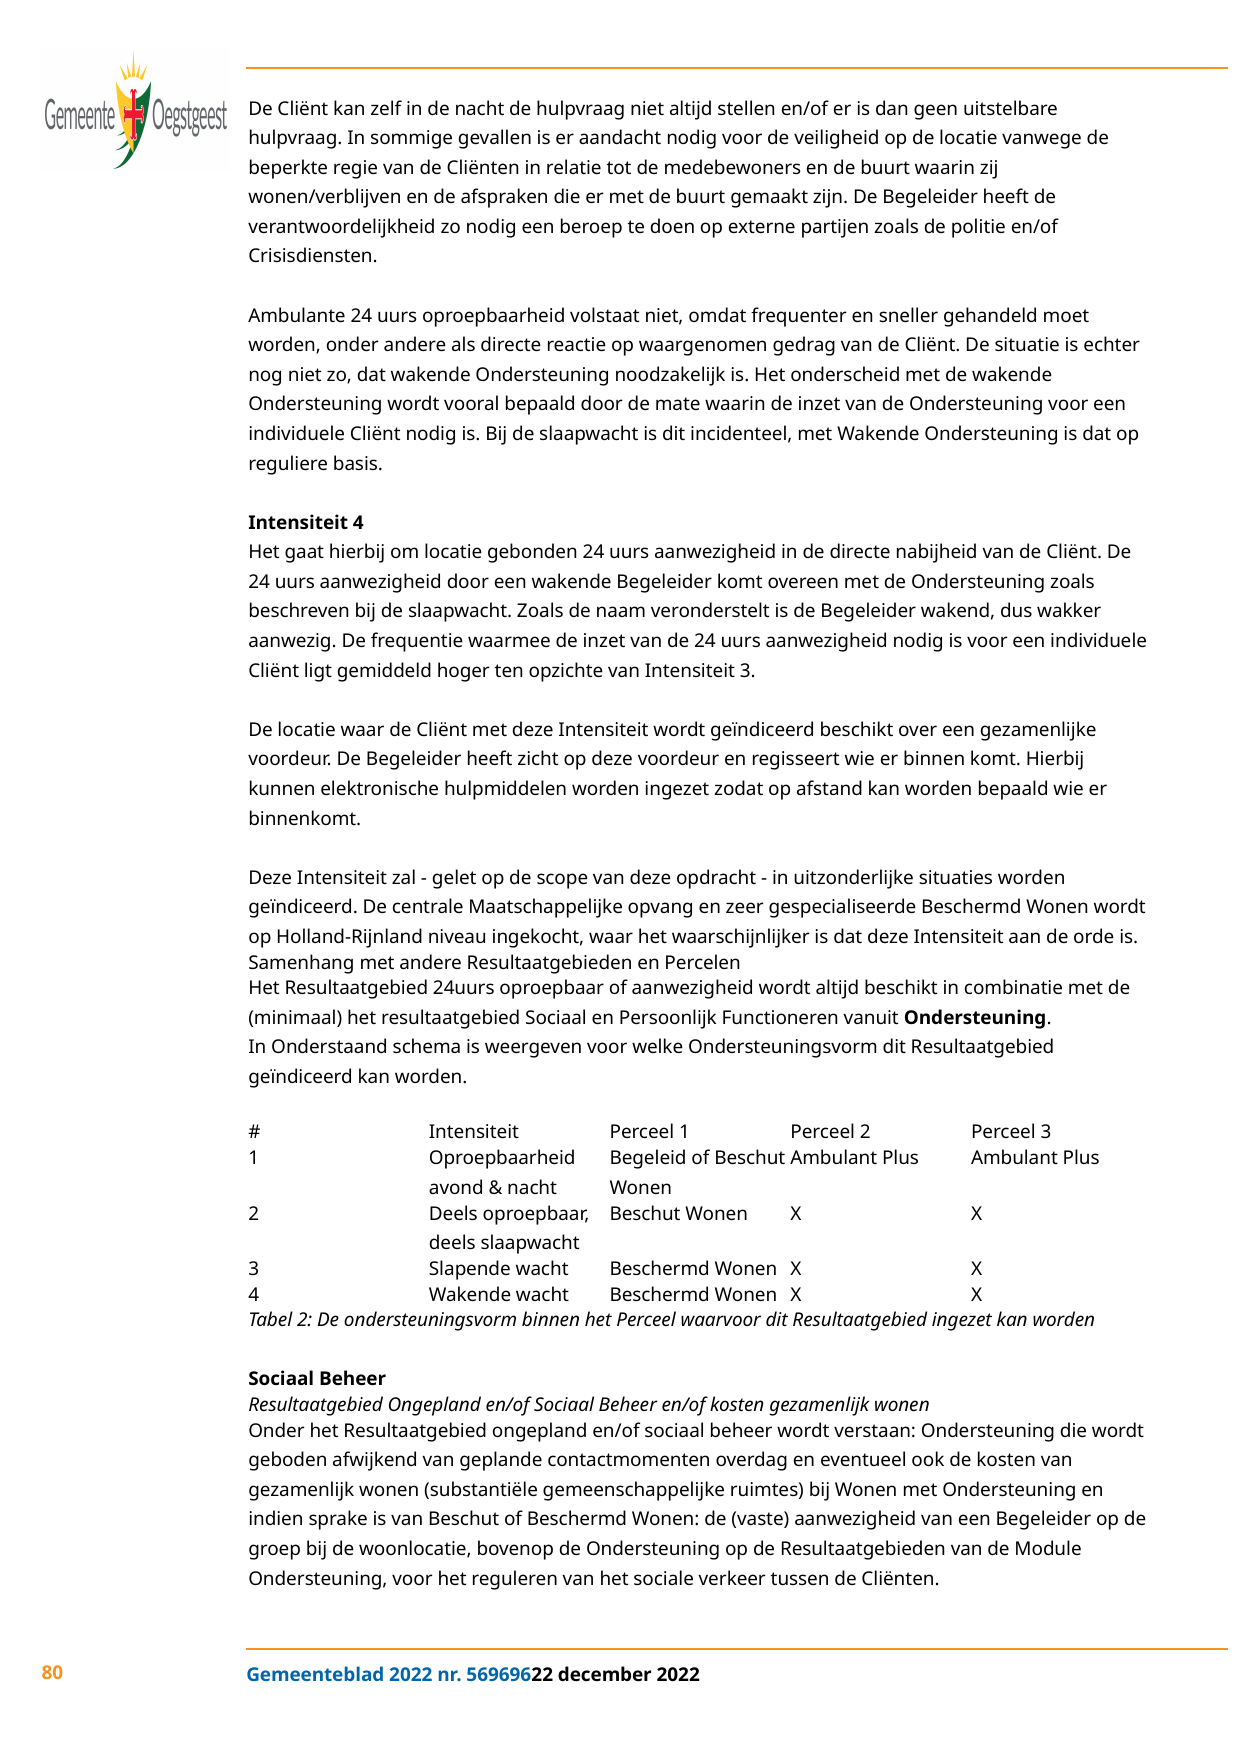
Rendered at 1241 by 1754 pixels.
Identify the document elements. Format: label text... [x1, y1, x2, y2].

table_cell X [971, 1281, 1152, 1307]
table_cell Ambulant Plus [971, 1145, 1152, 1200]
table_cell X [790, 1281, 971, 1307]
table_cell 3 [248, 1255, 429, 1281]
table_header # [248, 1119, 429, 1144]
table_cell Onder het Resultaatgebied ongepland en/of sociaal beheer wordt verstaan: Ondersteuning die wordt geboden afwijkend van geplande contactmomenten overdag en eventueel ook de kosten van gezamenlijk wonen (substantiële gemeenschappelijke ruimtes) bij Wonen met Ondersteuning en indien sprake is van Beschut of Beschermd Wonen: de (vaste) aanwezigheid van een Begeleider op de groep bij de woonlocatie, bovenop de Ondersteuning op de Resultaatgebieden van de Module Ondersteuning, voor het reguleren van het sociale verkeer tussen de Cliënten. [248, 1417, 1152, 1590]
table_cell X [790, 1255, 971, 1281]
table_cell Resultaatgebied Ongepland en/of Sociaal Beheer en/of kosten gezamenlijk wonen [248, 1391, 1152, 1417]
table_header Perceel 2 [790, 1119, 971, 1144]
table_cell Beschermd Wonen [609, 1255, 790, 1281]
table_cell Het Resultaatgebied 24uurs oproepbaar of aanwezigheid wordt altijd beschikt in combinatie met de (minimaal) het resultaatgebied Sociaal en Persoonlijk Functioneren vanuit Ondersteuning. In Onderstaand schema is weergeven voor welke Ondersteuningsvorm dit Resultaatgebied geïndiceerd kan worden. [248, 975, 1152, 1119]
table_cell Slapende wacht [429, 1255, 609, 1281]
table_header Sociaal Beheer [248, 1365, 1152, 1391]
table_cell Beschut Wonen [609, 1200, 790, 1255]
table_cell De Cliënt kan zelf in de nacht de hulpvraag niet altijd stellen en/of er is dan geen uitstelbare hulpvraag. In sommige gevallen is er aandacht nodig voor de veiligheid op de locatie vanwege de beperkte regie van de Cliënten in relatie tot de medebewoners en de buurt waarin zij wonen/verblijven en de afspraken die er met de buurt gemaakt zijn. De Begeleider heeft de verantwoordelijkheid zo nodig een beroep te doen op externe partijen zoals de politie en/of Crisisdiensten. Ambulante 24 uurs oproepbaarheid volstaat niet, omdat frequenter en sneller gehandeld moet worden, onder andere als directe reactie op waargenomen gedrag van de Cliënt. De situatie is echter nog niet zo, dat wakende Ondersteuning noodzakelijk is. Het onderscheid met de wakende Ondersteuning wordt vooral bepaald door de mate waarin de inzet van de Ondersteuning voor een individuele Cliënt nodig is. Bij de slaapwacht is dit incidenteel, met Wakende Ondersteuning is dat op reguliere basis. Intensiteit 4 Het gaat hierbij om locatie gebonden 24 uurs aanwezigheid in de directe nabijheid van de Cliënt. De 24 uurs aanwezigheid door een wakende Begeleider komt overeen met de Ondersteuning zoals beschreven bij de slaapwacht. Zoals de naam veronderstelt is de Begeleider wakend, dus wakker aanwezig. De frequentie waarmee de inzet van de 24 uurs aanwezigheid nodig is voor een individuele Cliënt ligt gemiddeld hoger ten opzichte van Intensiteit 3. De locatie waar de Cliënt met deze Intensiteit wordt geïndiceerd beschikt over een gezamenlijke voordeur. De Begeleider heeft zicht op deze voordeur en regisseert wie er binnen komt. Hierbij kunnen elektronische hulpmiddelen worden ingezet zodat op afstand kan worden bepaald wie er binnenkomt. Deze Intensiteit zal - gelet op de scope van deze opdracht - in uitzonderlijke situaties worden geïndiceerd. De centrale Maatschappelijke opvang en zeer gespecialiseerde Beschermd Wonen wordt op Holland-Rijnland niveau ingekocht, waar het waarschijnlijker is dat deze Intensiteit aan de orde is. [248, 95, 1152, 949]
picture [41, 47, 231, 172]
table_cell 2 [248, 1200, 429, 1255]
table_cell 1 [248, 1145, 429, 1200]
table_cell Beschermd Wonen [609, 1281, 790, 1307]
table_cell Tabel 2: De ondersteuningsvorm binnen het Perceel waarvoor dit Resultaatgebied ingezet kan worden [248, 1307, 1152, 1332]
table_cell Wakende wacht [429, 1281, 609, 1307]
table_header Perceel 1 [609, 1119, 790, 1144]
table_cell X [790, 1200, 971, 1255]
table_cell Deels oproepbaar, deels slaapwacht [429, 1200, 609, 1255]
table_header Perceel 3 [971, 1119, 1152, 1144]
table_cell X [971, 1200, 1152, 1255]
table_cell X [971, 1255, 1152, 1281]
table_cell Begeleid of Beschut Wonen [609, 1145, 790, 1200]
table_header Intensiteit [429, 1119, 609, 1144]
table_cell Oproepbaarheid avond & nacht [429, 1145, 609, 1200]
table_cell Samenhang met andere Resultaatgebieden en Percelen [248, 949, 1152, 974]
table_cell 4 [248, 1281, 429, 1307]
table_cell Ambulant Plus [790, 1145, 971, 1200]
